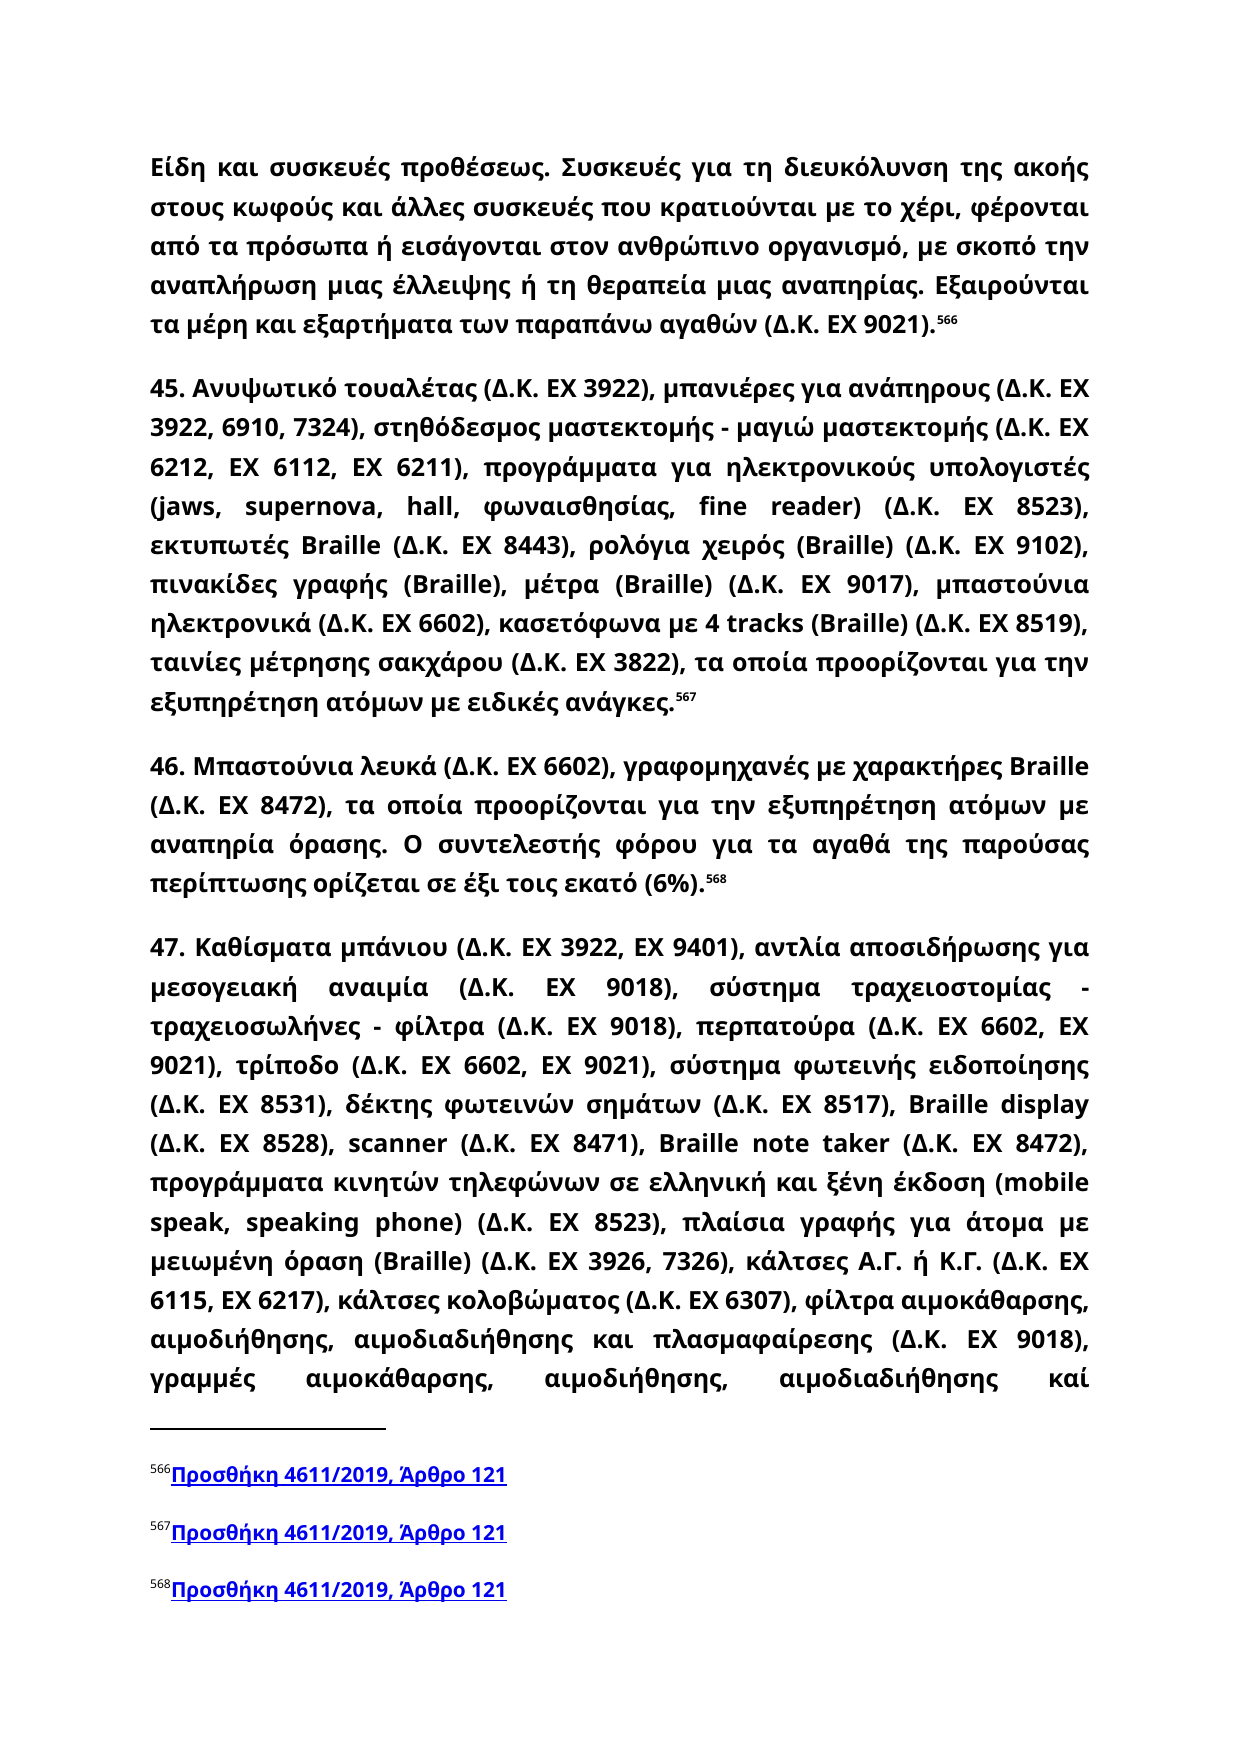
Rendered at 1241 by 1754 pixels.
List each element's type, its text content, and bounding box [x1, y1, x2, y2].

text 46. Μπαστούνια λευκά (Δ.Κ. ΕΧ 6602), γραφομηχανές με χαρακτήρες Braille (Δ.Κ. ΕΧ 8472), τα οποία προορίζονται για την εξυπηρέτηση ατόμων με αναπηρία όρασης. Ο συντελεστής φόρου για τα αγαθά της παρούσας περίπτωσης ορίζεται σε έξι τοις εκατό (6%). [150, 748, 1090, 900]
text 47. Καθίσματα μπάνιου (Δ.Κ. ΕΧ 3922, ΕΧ 9401), αντλία αποσιδήρωσης για μεσογειακή αναιμία (Δ.Κ. ΕΧ 9018), σύστημα τραχειοστομίας - τραχειοσωλήνες - φίλτρα (Δ.Κ. ΕΧ 9018), περπατούρα (Δ.Κ. ΕΧ 6602, ΕΧ 9021), τρίποδο (Δ.Κ. ΕΧ 6602, ΕΧ 9021), σύστημα φωτεινής ειδοποίησης (Δ.Κ. ΕΧ 8531), δέκτης φωτεινών σημάτων (Δ.Κ. ΕΧ 8517), Braille display (Δ.Κ. ΕΧ 8528), scanner (Δ.Κ. ΕΧ 8471), Braille note taker (Δ.Κ. EX 8472), προγράμματα κινητών τηλεφώνων σε ελληνική και ξένη έκδοση (mobile speak, speaking phone) (Δ.Κ. EX 8523), πλαίσια γραφής για άτομα με μειωμένη όραση (Braille) (Δ.Κ. ΕΧ 3926, 7326), κάλτσες Α.Γ. ή Κ.Γ. (Δ.Κ. ΕΧ 6115, ΕΧ 6217), κάλτσες κολοβώματος (Δ.Κ. ΕΧ 6307), φίλτρα αιμοκάθαρσης, αιμοδιήθησης, αιμοδιαδιήθησης και πλασμαφαίρεσης (Δ.Κ. ΕΧ 9018), γραμμές αιμοκάθαρσης, αιμοδιήθησης, αιμοδιαδιήθησης καί [150, 930, 1090, 1395]
text 45. Ανυψωτικό τουαλέτας (Δ.Κ. ΕΧ 3922), μπανιέρες για ανάπηρους (Δ.Κ. ΕΧ 3922, 6910, 7324), στηθόδεσμος μαστεκτομής - μαγιώ μαστεκτομής (Δ.Κ. ΕΧ 6212, ΕΧ 6112, ΕΧ 6211), προγράμματα για ηλεκτρονικούς υπολογιστές (jaws, supernova, hall, φωναισθησίας, fine reader) (Δ.Κ. EX 8523), εκτυπωτές Braille (Δ.Κ. EX 8443), ρολόγια χειρός (Braille) (Δ.Κ. EX 9102), πινακίδες γραφής (Braille), μέτρα (Braille) (Δ.Κ. ΕΧ 9017), μπαστούνια ηλεκτρονικά (Δ.Κ. ΕΧ 6602), κασετόφωνα με 4 tracks (Braille) (Δ.Κ. ΕΧ 8519), ταινίες μέτρησης σακχάρου (Δ.Κ. ΕΧ 3822), τα οποία προορίζονται για την εξυπηρέτηση ατόμων με ειδικές ανάγκες. [150, 371, 1090, 718]
text Προσθήκη 4611/2019, Άρθρο 121 [150, 1576, 1090, 1604]
text Προσθήκη 4611/2019, Άρθρο 121 [150, 1518, 1090, 1546]
text Προσθήκη 4611/2019, Άρθρο 121 [150, 1460, 1090, 1489]
text Είδη και συσκευές προθέσεως. Συσκευές για τη διευκόλυνση της ακοής στους κωφούς και άλλες συσκευές που κρατιούνται με το χέρι, φέρονται από τα πρόσωπα ή εισάγονται στον ανθρώπινο οργανισμό, με σκοπό την αναπλήρωση μιας έλλειψης ή τη θεραπεία μιας αναπηρίας. Εξαιρούνται τα μέρη και εξαρτήματα των παραπάνω αγαθών (Δ.Κ. ΕΧ 9021). [150, 150, 1090, 341]
